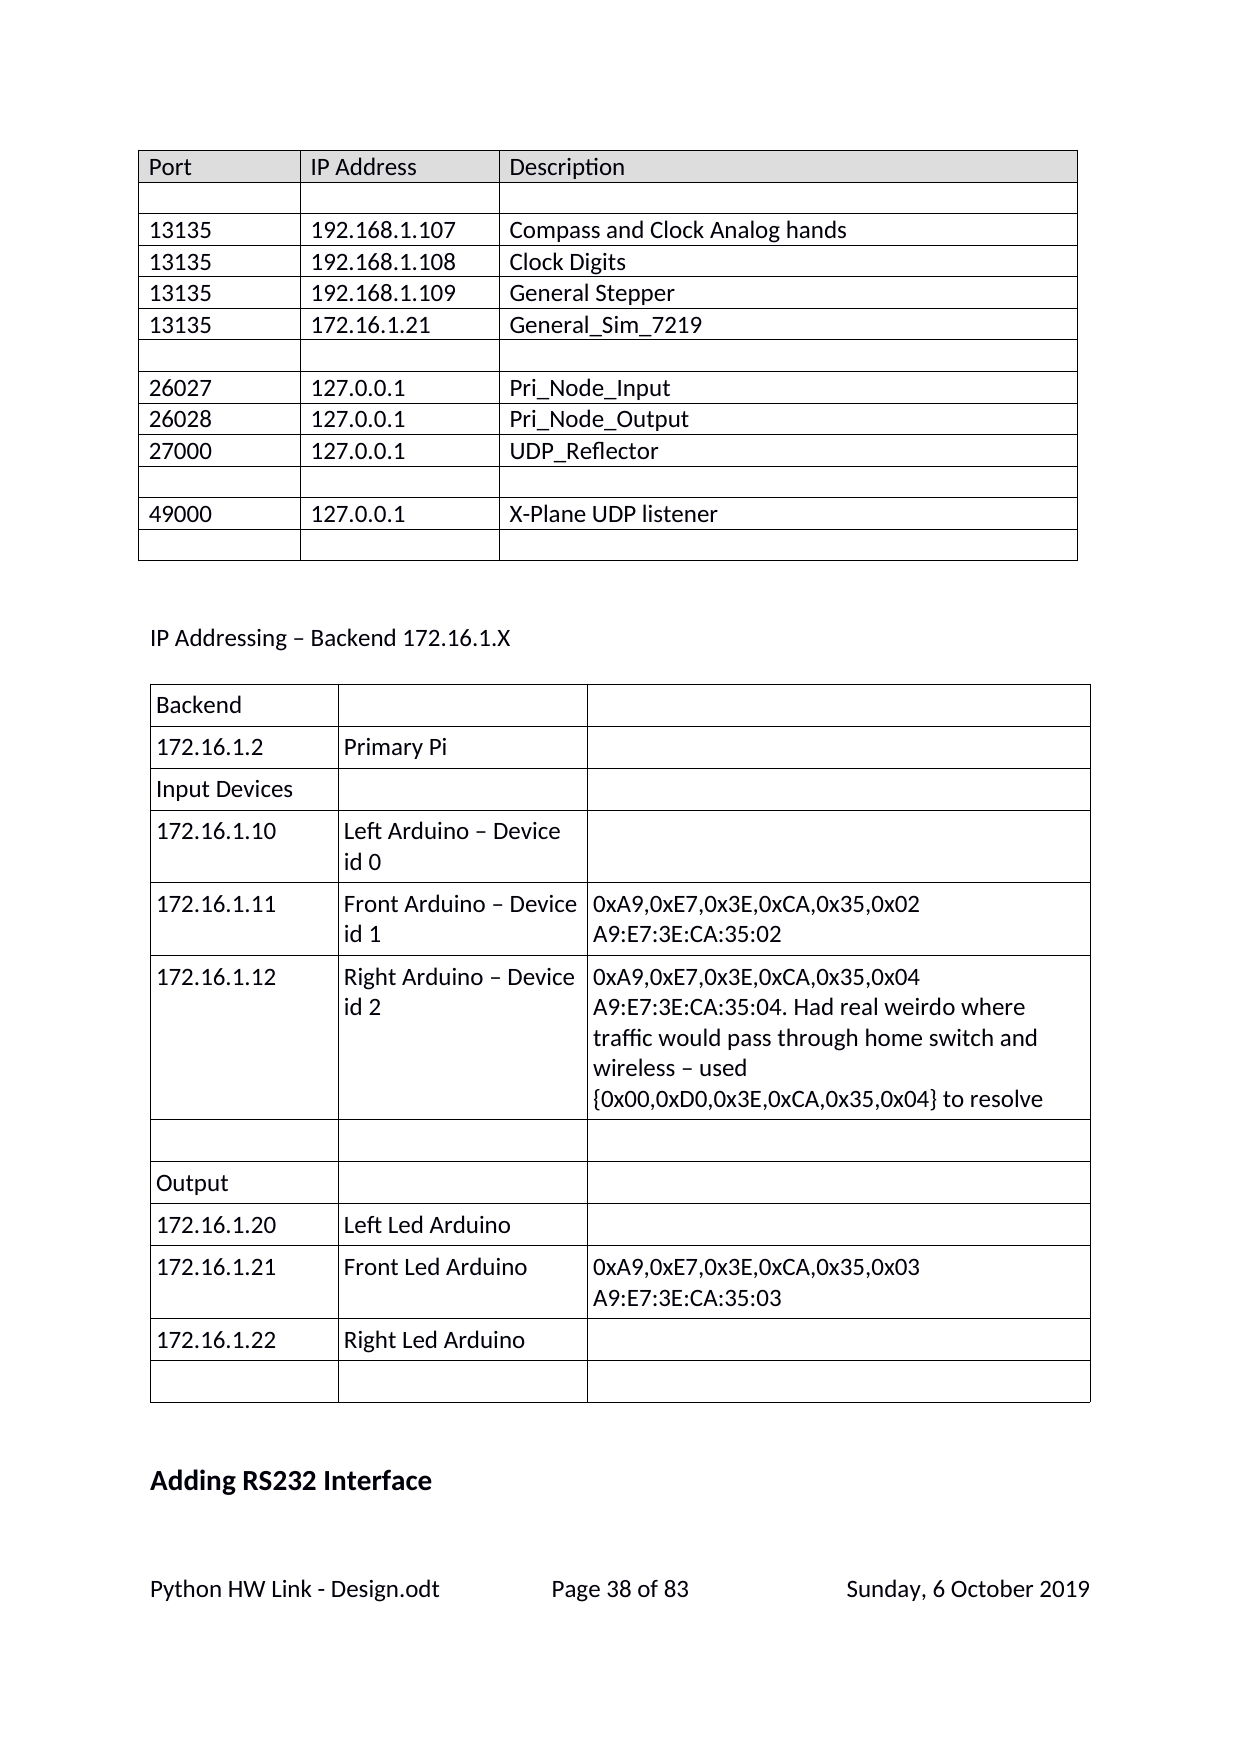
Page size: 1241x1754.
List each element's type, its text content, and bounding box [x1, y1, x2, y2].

table_cell General Stepper [500, 277, 1077, 308]
table_header [339, 685, 587, 726]
table_cell [500, 183, 1077, 213]
table_cell 27000 [139, 435, 300, 466]
table_cell [301, 340, 499, 371]
table_cell [301, 183, 499, 213]
table_header Port [139, 151, 300, 182]
table_cell [301, 467, 499, 497]
table_cell 172.16.1.21 [301, 309, 499, 339]
table_cell [588, 1319, 1090, 1360]
table_cell 192.168.1.108 [301, 246, 499, 276]
table_cell [339, 1162, 587, 1203]
table_header Backend [151, 685, 338, 726]
table_cell [588, 769, 1090, 810]
table_cell Pri_Node_Input [500, 372, 1077, 402]
table_cell Front Arduino – Device id 1 [339, 883, 587, 955]
table_cell [151, 1120, 338, 1161]
table_cell Front Led Arduino [339, 1246, 587, 1318]
table_cell 0xA9,0xE7,0x3E,0xCA,0x35,0x02 A9:E7:3E:CA:35:02 [588, 883, 1090, 955]
table_cell Input Devices [151, 769, 338, 810]
table_cell [588, 1361, 1090, 1402]
table_cell 13135 [139, 214, 300, 245]
table_cell [139, 467, 300, 497]
table_cell [588, 1162, 1090, 1203]
table_cell [339, 769, 587, 810]
table_cell [339, 1361, 587, 1402]
table_cell [500, 530, 1077, 560]
table_cell [139, 183, 300, 213]
table_cell 127.0.0.1 [301, 372, 499, 402]
table_cell 26027 [139, 372, 300, 402]
table_cell 172.16.1.10 [151, 811, 338, 882]
table_cell 127.0.0.1 [301, 498, 499, 529]
table_cell 127.0.0.1 [301, 435, 499, 466]
table_cell [500, 340, 1077, 371]
table_cell 172.16.1.11 [151, 883, 338, 955]
table_cell 127.0.0.1 [301, 404, 499, 434]
table_cell [339, 1120, 587, 1161]
table_cell UDP_Reflector [500, 435, 1077, 466]
table_cell 172.16.1.20 [151, 1204, 338, 1245]
table_cell [139, 530, 300, 560]
text IP Addressing – Backend 172.16.1.X [150, 622, 1090, 653]
table_cell 0xA9,0xE7,0x3E,0xCA,0x35,0x04 A9:E7:3E:CA:35:04. Had real weirdo where traffic would pass through home switch and wireless – used {0x00,0xD0,0x3E,0xCA,0x35,0x04} to resolve [588, 956, 1090, 1119]
table_cell Left Led Arduino [339, 1204, 587, 1245]
table_cell [588, 1204, 1090, 1245]
table_cell Output [151, 1162, 338, 1203]
table_cell 172.16.1.21 [151, 1246, 338, 1318]
table_cell Left Arduino – Device id 0 [339, 811, 587, 882]
table_cell 172.16.1.22 [151, 1319, 338, 1360]
table_cell 192.168.1.107 [301, 214, 499, 245]
table_cell General_Sim_7219 [500, 309, 1077, 339]
table_cell [588, 1120, 1090, 1161]
table_cell Right Led Arduino [339, 1319, 587, 1360]
table_cell [500, 467, 1077, 497]
table_cell [588, 811, 1090, 882]
table_cell 172.16.1.2 [151, 727, 338, 768]
table_cell 13135 [139, 309, 300, 339]
table_cell Right Arduino – Device id 2 [339, 956, 587, 1119]
table_header [588, 685, 1090, 726]
table_cell Pri_Node_Output [500, 404, 1077, 434]
table_cell 0xA9,0xE7,0x3E,0xCA,0x35,0x03 A9:E7:3E:CA:35:03 [588, 1246, 1090, 1318]
table_header Description [500, 151, 1077, 182]
table_cell [301, 530, 499, 560]
table_cell 13135 [139, 246, 300, 276]
table_cell [151, 1361, 338, 1402]
table_header IP Address [301, 151, 499, 182]
subtitle Adding RS232 Interface [150, 1462, 1090, 1497]
table_cell 26028 [139, 404, 300, 434]
table_cell [139, 340, 300, 371]
table_cell Compass and Clock Analog hands [500, 214, 1077, 245]
table_cell X-Plane UDP listener [500, 498, 1077, 529]
table_cell 172.16.1.12 [151, 956, 338, 1119]
table_cell 49000 [139, 498, 300, 529]
table_cell 13135 [139, 277, 300, 308]
table_cell 192.168.1.109 [301, 277, 499, 308]
table_cell [588, 727, 1090, 768]
table_cell Primary Pi [339, 727, 587, 768]
table_cell Clock Digits [500, 246, 1077, 276]
